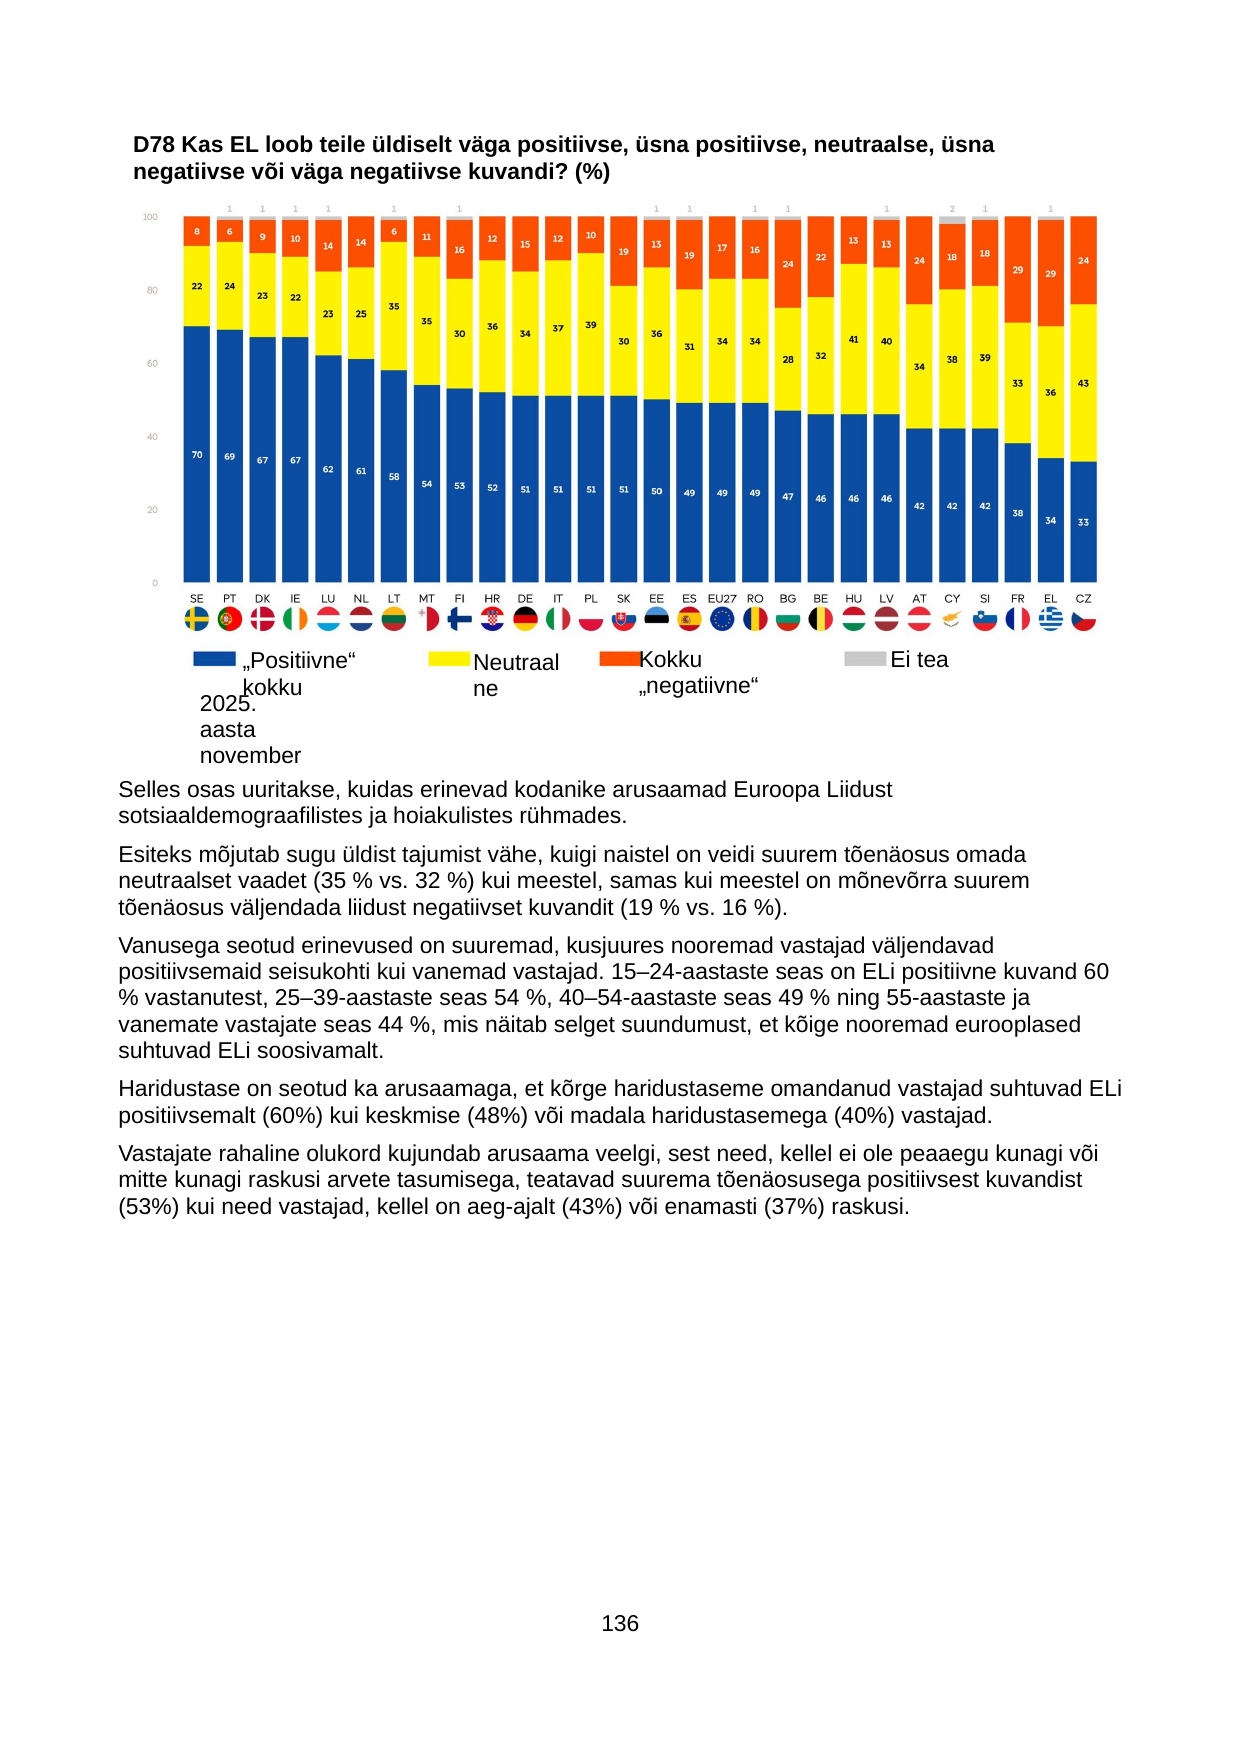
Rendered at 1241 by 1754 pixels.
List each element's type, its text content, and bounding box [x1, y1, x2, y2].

text Haridustase on seotud ka arusaamaga, et kõrge haridustaseme omandanud vastajad suhtuvad ELi positiivsemalt (60%) kui keskmise (48%) või madala haridustasemega (40%) vastajad. [118, 1075, 1122, 1128]
text Vastajate rahaline olukord kujundab arusaama veelgi, sest need, kellel ei ole peaaegu kunagi või mitte kunagi raskusi arvete tasumisega, teatavad suurema tõenäosusega positiivsest kuvandist (53%) kui need vastajad, kellel on aeg-ajalt (43%) või enamasti (37%) raskusi. [118, 1140, 1122, 1219]
text Selles osas uuritakse, kuidas erinevad kodanike arusaamad Euroopa Liidust sotsiaaldemograafilistes ja hoiakulistes rühmades. [118, 124, 1122, 829]
picture [477, 658, 485, 670]
text Esiteks mõjutab sugu üldist tajumist vähe, kuigi naistel on veidi suurem tõenäosus omada neutraalset vaadet (35 % vs. 32 %) kui meestel, samas kui meestel on mõnevõrra suurem tõenäosus väljendada liidust negatiivset kuvandit (19 % vs. 16 %). [118, 841, 1122, 920]
picture [544, 664, 551, 670]
picture [189, 646, 887, 670]
text Vanusega seotud erinevused on suuremad, kusjuures nooremad vastajad väljendavad positiivsemaid seisukohti kui vanemad vastajad. 15–24-aastaste seas on ELi positiivne kuvand 60 % vastanutest, 25–39-aastaste seas 54 %, 40–54-aastaste seas 49 % ning 55-aastaste ja vanemate vastajate seas 44 %, mis näitab selget suundumust, et kõige nooremad eurooplased suhtuvad ELi soosivamalt. [118, 932, 1122, 1063]
picture [532, 664, 539, 670]
picture [139, 200, 1108, 636]
